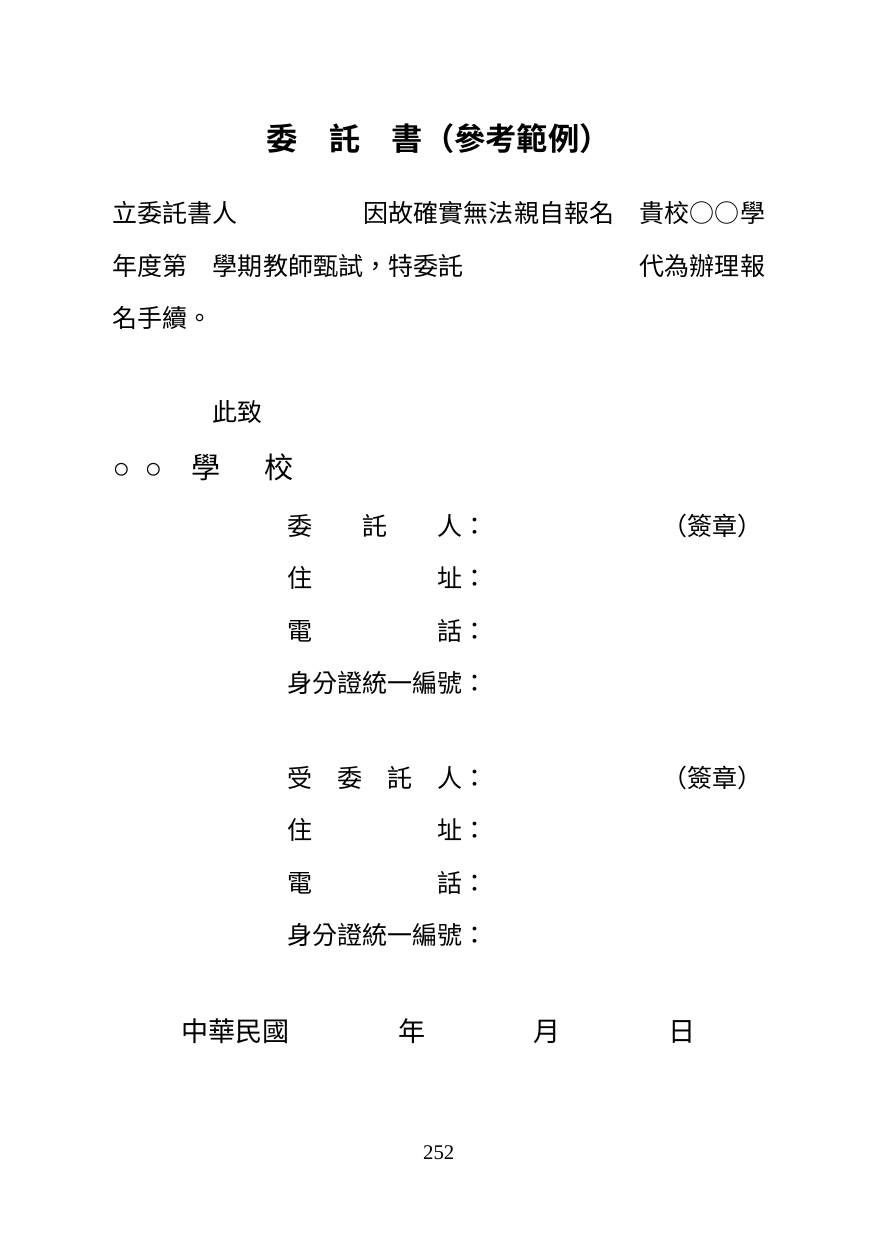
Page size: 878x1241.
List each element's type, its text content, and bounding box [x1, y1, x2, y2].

text 受 委 託 人： （簽章） [112, 758, 765, 794]
text ○ ○ 學 校 [112, 445, 765, 487]
text 身分證統一編號： [112, 916, 765, 952]
text 委 託 人： （簽章） [112, 506, 765, 543]
text 立委託書人 因故確實無法親自報名 貴校○○學年度第 學期教師甄試，特委託 代為辦理報名手續。 [112, 193, 765, 335]
text 此致 [112, 393, 765, 429]
text 委 託 書（參考範例） [112, 114, 765, 159]
text 電 話： [112, 863, 765, 899]
text 身分證統一編號： [112, 664, 765, 700]
text 中華民國 年 月 日 [112, 1010, 765, 1049]
text 住 址： [112, 559, 765, 595]
text 電 話： [112, 611, 765, 648]
text 住 址： [112, 811, 765, 847]
